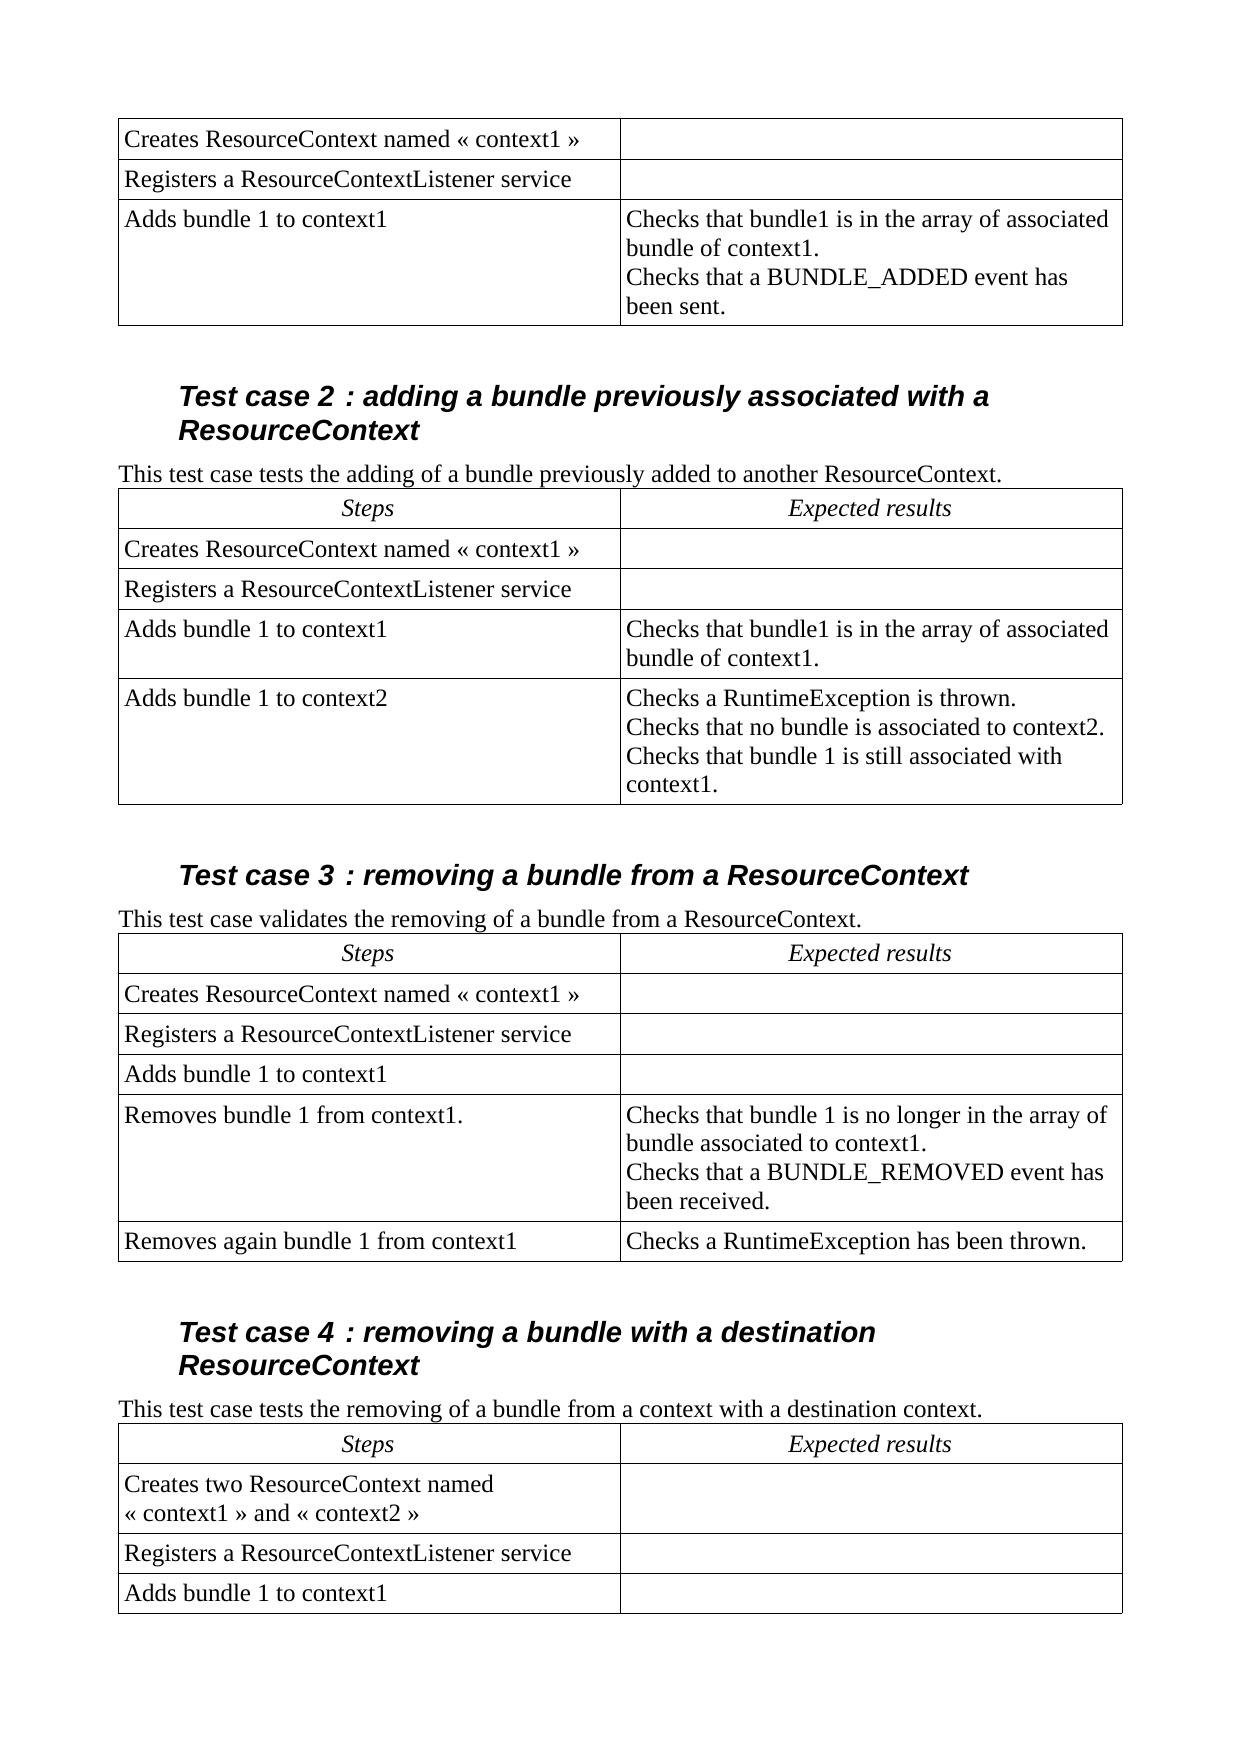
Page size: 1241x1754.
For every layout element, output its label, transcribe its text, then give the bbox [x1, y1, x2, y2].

table_cell [621, 529, 1122, 568]
table_cell [621, 1574, 1122, 1613]
table_cell [621, 119, 1122, 158]
table_header Expected results [621, 934, 1122, 973]
table_cell Checks that bundle1 is in the array of associated bundle of context1. [621, 610, 1122, 677]
table_cell Registers a ResourceContextListener service [119, 1014, 620, 1054]
table_cell Adds bundle 1 to context1 [119, 1574, 620, 1613]
table_cell [621, 569, 1122, 608]
table_header Steps [119, 489, 620, 528]
table_cell Creates ResourceContext named « context1 » [119, 119, 620, 158]
table_header Expected results [621, 1424, 1122, 1463]
table_cell [621, 1055, 1122, 1094]
table_header Steps [119, 1424, 620, 1463]
table_cell [621, 160, 1122, 199]
table_cell Removes bundle 1 from context1. [119, 1095, 620, 1221]
table_cell Creates ResourceContext named « context1 » [119, 974, 620, 1013]
table_cell Removes again bundle 1 from context1 [119, 1222, 620, 1261]
table_cell Adds bundle 1 to context1 [119, 610, 620, 677]
subtitle Test case 3 : removing a bundle from a ResourceContext [118, 858, 1122, 891]
table_cell Creates ResourceContext named « context1 » [119, 529, 620, 568]
text This test case tests the adding of a bundle previously added to another ResourceContext. [118, 459, 1122, 487]
table_cell Checks a RuntimeException is thrown. Checks that no bundle is associated to context2. Checks that bundle 1 is still associated with context1. [621, 679, 1122, 804]
table_cell [621, 1464, 1122, 1532]
table_cell Adds bundle 1 to context2 [119, 679, 620, 804]
text This test case validates the removing of a bundle from a ResourceContext. [118, 904, 1122, 933]
table_header Expected results [621, 489, 1122, 528]
table_cell Registers a ResourceContextListener service [119, 160, 620, 199]
table_cell Registers a ResourceContextListener service [119, 569, 620, 608]
table_cell Checks a RuntimeException has been thrown. [621, 1222, 1122, 1261]
table_cell [621, 974, 1122, 1013]
table_cell Creates two ResourceContext named « context1 » and « context2 » [119, 1464, 620, 1532]
table_cell Checks that bundle 1 is no longer in the array of bundle associated to context1. Checks that a BUNDLE_REMOVED event has been received. [621, 1095, 1122, 1221]
table_cell Adds bundle 1 to context1 [119, 200, 620, 325]
table_cell [621, 1014, 1122, 1054]
table_cell [621, 1534, 1122, 1573]
subtitle Test case 2 : adding a bundle previously associated with a ResourceContext [118, 379, 1122, 446]
subtitle Test case 4 : removing a bundle with a destination ResourceContext [118, 1315, 1122, 1382]
text This test case tests the removing of a bundle from a context with a destination context. [118, 1394, 1122, 1423]
table_cell Adds bundle 1 to context1 [119, 1055, 620, 1094]
table_cell Checks that bundle1 is in the array of associated bundle of context1. Checks that a BUNDLE_ADDED event has been sent. [621, 200, 1122, 325]
table_header Steps [119, 934, 620, 973]
table_cell Registers a ResourceContextListener service [119, 1534, 620, 1573]
